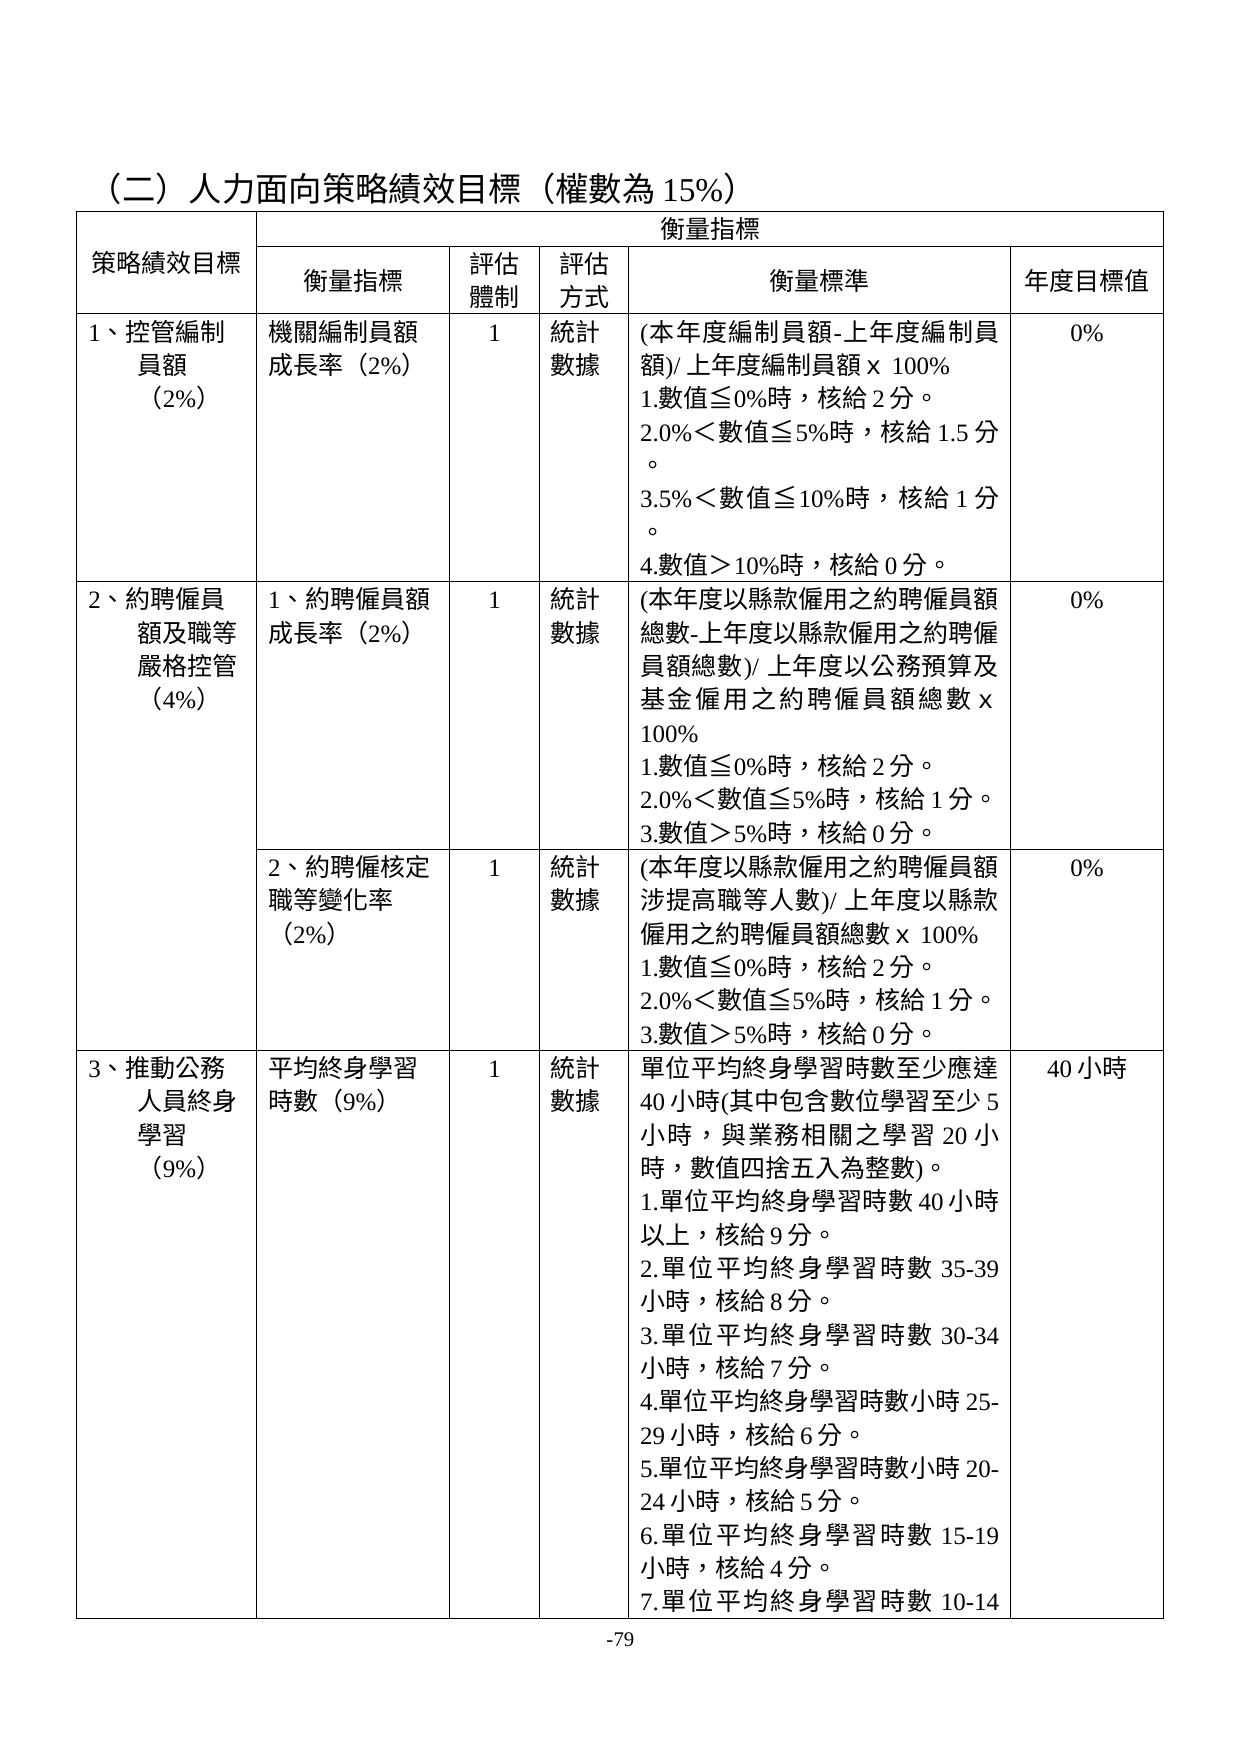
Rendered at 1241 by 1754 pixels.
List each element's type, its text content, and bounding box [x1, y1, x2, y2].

table_cell 年度目標值 [1011, 247, 1163, 313]
table_cell 機關編制員額成長率（2%） [257, 314, 449, 581]
table_cell 平均終身學習時數（9%） [257, 1051, 449, 1617]
table_cell 約聘僱員額及職等嚴格控管（4%） [77, 582, 256, 849]
table_cell 單位平均終身學習時數至少應達40小時(其中包含數位學習至少5小時，與業務相關之學習20小時，數值四捨五入為整數)。 1.單位平均終身學習時數40小時以上，核給9分。 2.單位平均終身學習時數35-39小時，核給8分。 3.單位平均終身學習時數30-34小時，核給7分。 4.單位平均終身學習時數小時25-29小時，核給6分。 5.單位平均終身學習時數小時20-24小時，核給5分。 6.單位平均終身學習時數15-19小時，核給4分。 7.單位平均終身學習時數10-14 [629, 1051, 1010, 1617]
table_cell (本年度以縣款僱用之約聘僱員額總數-上年度以縣款僱用之約聘僱員額總數)/ 上年度以公務預算及基金僱用之約聘僱員額總數ｘ100% 1.數值≦0%時，核給2分。 2.0%＜數值≦5%時，核給1分。 3.數值＞5%時，核給0分。 [629, 582, 1010, 849]
table_cell (本年度以縣款僱用之約聘僱員額涉提高職等人數)/ 上年度以縣款僱用之約聘僱員額總數ｘ100% 1.數值≦0%時，核給2分。 2.0%＜數值≦5%時，核給1分。 3.數值＞5%時，核給0分。 [629, 850, 1010, 1050]
table_cell 統計數據 [540, 582, 628, 849]
table_cell 2、約聘僱核定職等變化率（2%） [257, 850, 449, 1050]
table_cell 評估方式 [540, 247, 628, 313]
table_cell 統計數據 [540, 314, 628, 581]
table_cell 1 [450, 850, 539, 1050]
table_cell 1 [450, 582, 539, 849]
table_cell 統計數據 [540, 1051, 628, 1617]
table_cell 控管編制員額（2%） [77, 314, 256, 581]
table_cell 統計數據 [540, 850, 628, 1050]
table_cell 0% [1011, 314, 1163, 581]
table_cell 1 [450, 314, 539, 581]
table_cell 0% [1011, 582, 1163, 849]
table_cell 推動公務人員終身學習（9%） [77, 1051, 256, 1617]
table_cell 評估體制 [450, 247, 539, 313]
table_cell [77, 849, 256, 1050]
table_cell 40小時 [1011, 1051, 1163, 1617]
table_cell 1 [450, 1051, 539, 1617]
text （二）人力面向策略績效目標（權數為15%） [88, 163, 1152, 211]
table_cell 衡量指標 [257, 247, 449, 313]
table_cell (本年度編制員額-上年度編制員額)/ 上年度編制員額ｘ100% 1.數值≦0%時，核給2分。 2.0%＜數值≦5%時，核給1.5分。 3.5%＜數值≦10%時，核給1分。 4.數值＞10%時，核給0分。 [629, 314, 1010, 581]
table_header 策略績效目標 [77, 212, 256, 313]
table_cell 0% [1011, 850, 1163, 1050]
table_cell 1、約聘僱員額成長率（2%） [257, 582, 449, 849]
table_cell 衡量標準 [629, 247, 1010, 313]
table_header 衡量指標 [257, 212, 1163, 246]
